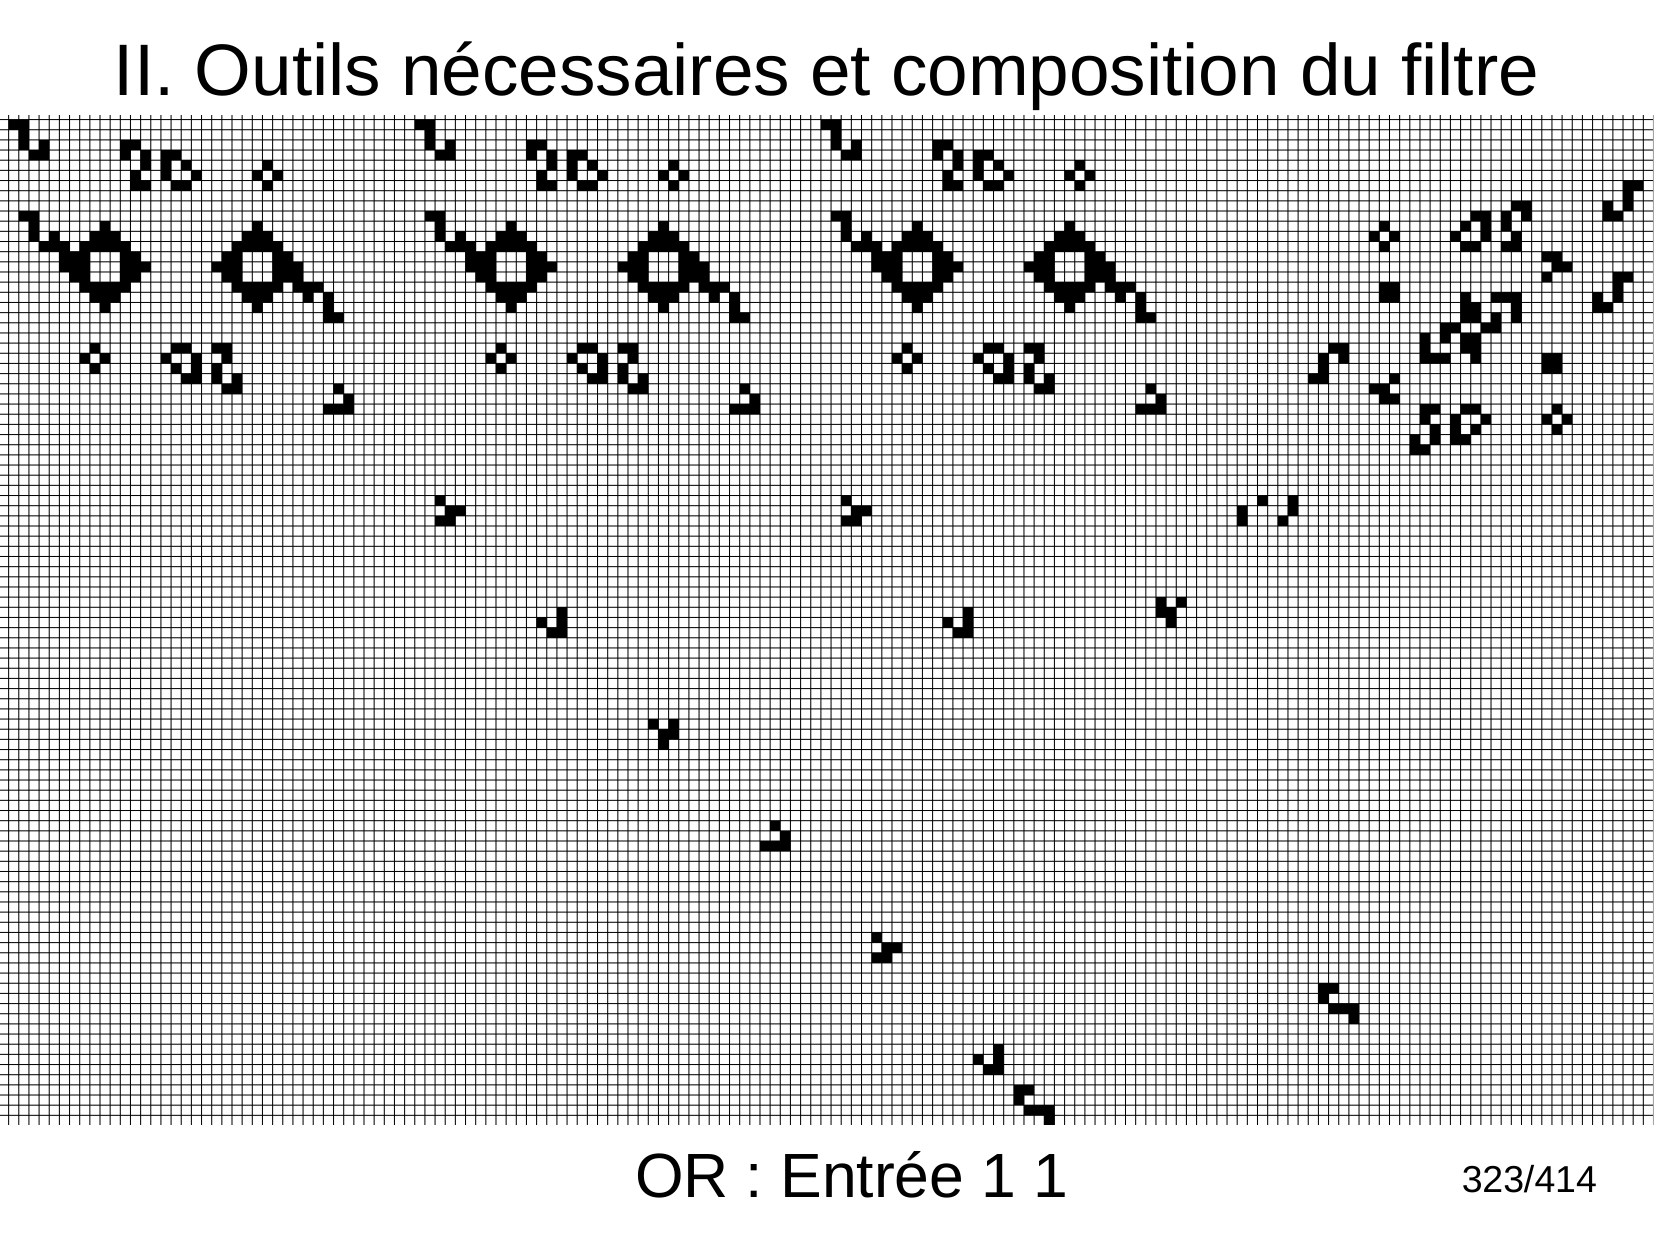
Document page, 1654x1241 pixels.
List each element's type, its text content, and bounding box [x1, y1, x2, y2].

text_box OR : Entrée 1 1 [620, 1133, 1084, 1219]
title II. Outils nécessaires et composition du filtre [82, 0, 1572, 174]
text_box <number>/414 [1447, 1151, 1654, 1209]
picture [0, 115, 1654, 1125]
